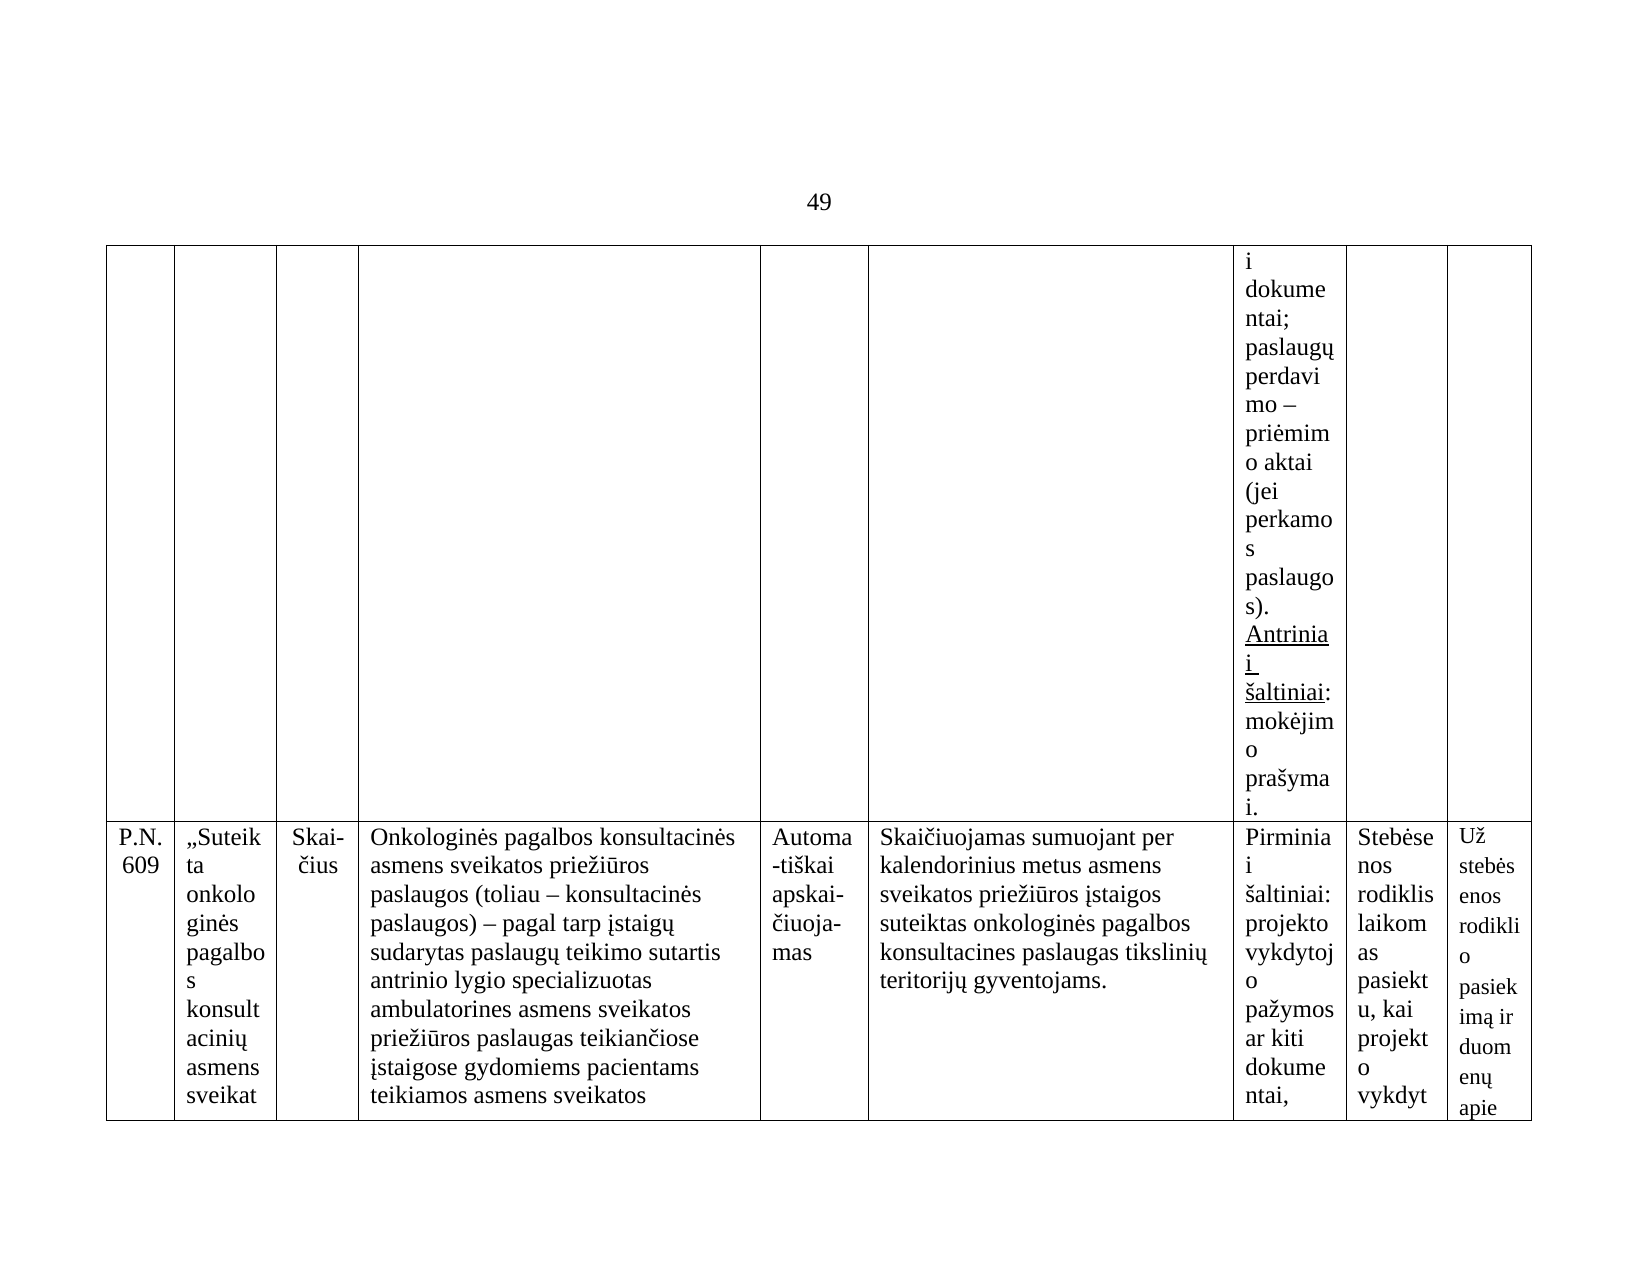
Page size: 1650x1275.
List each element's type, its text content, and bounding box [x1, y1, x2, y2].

table_cell P.N.609 [107, 822, 174, 1120]
table_cell [1347, 246, 1447, 821]
table_cell „Suteikta onkologinės pagalbos konsultacinių asmens sveikat [175, 822, 276, 1120]
table_cell i dokumentai; paslaugų perdavimo – priėmimo aktai (jei perkamos paslaugos). Antriniai šaltiniai: mokėjimo prašymai. [1234, 246, 1346, 821]
table_cell [277, 246, 358, 821]
table_cell Stebėsenos rodiklis laikomas pasiektu, kai projekto vykdyt [1347, 822, 1447, 1120]
table_cell Onkologinės pagalbos konsultacinės asmens sveikatos priežiūros paslaugos (toliau – konsultacinės paslaugos) – pagal tarp įstaigų sudarytas paslaugų teikimo sutartis antrinio lygio specializuotas ambulatorines asmens sveikatos priežiūros paslaugas teikiančiose įstaigose gydomiems pacientams teikiamos asmens sveikatos [359, 822, 760, 1120]
table_cell Skaičiuojamas sumuojant per kalendorinius metus asmens sveikatos priežiūros įstaigos suteiktas onkologinės pagalbos konsultacines paslaugas tikslinių teritorijų gyventojams. [869, 822, 1233, 1120]
table_cell [1448, 246, 1531, 821]
table_cell Pirminiai šaltiniai: projekto vykdytojo pažymos ar kiti dokumentai, [1234, 822, 1346, 1120]
table_cell [761, 246, 868, 821]
table_cell [359, 246, 760, 821]
table_cell [869, 246, 1233, 821]
table_cell Skai-čius [277, 822, 358, 1120]
table_cell Automa-tiškai apskai-čiuoja-mas [761, 822, 868, 1120]
table_cell Už stebėsenos rodiklio pasiekimą ir duomenų apie [1448, 822, 1531, 1120]
table_cell [175, 246, 276, 821]
table_cell [107, 246, 174, 821]
